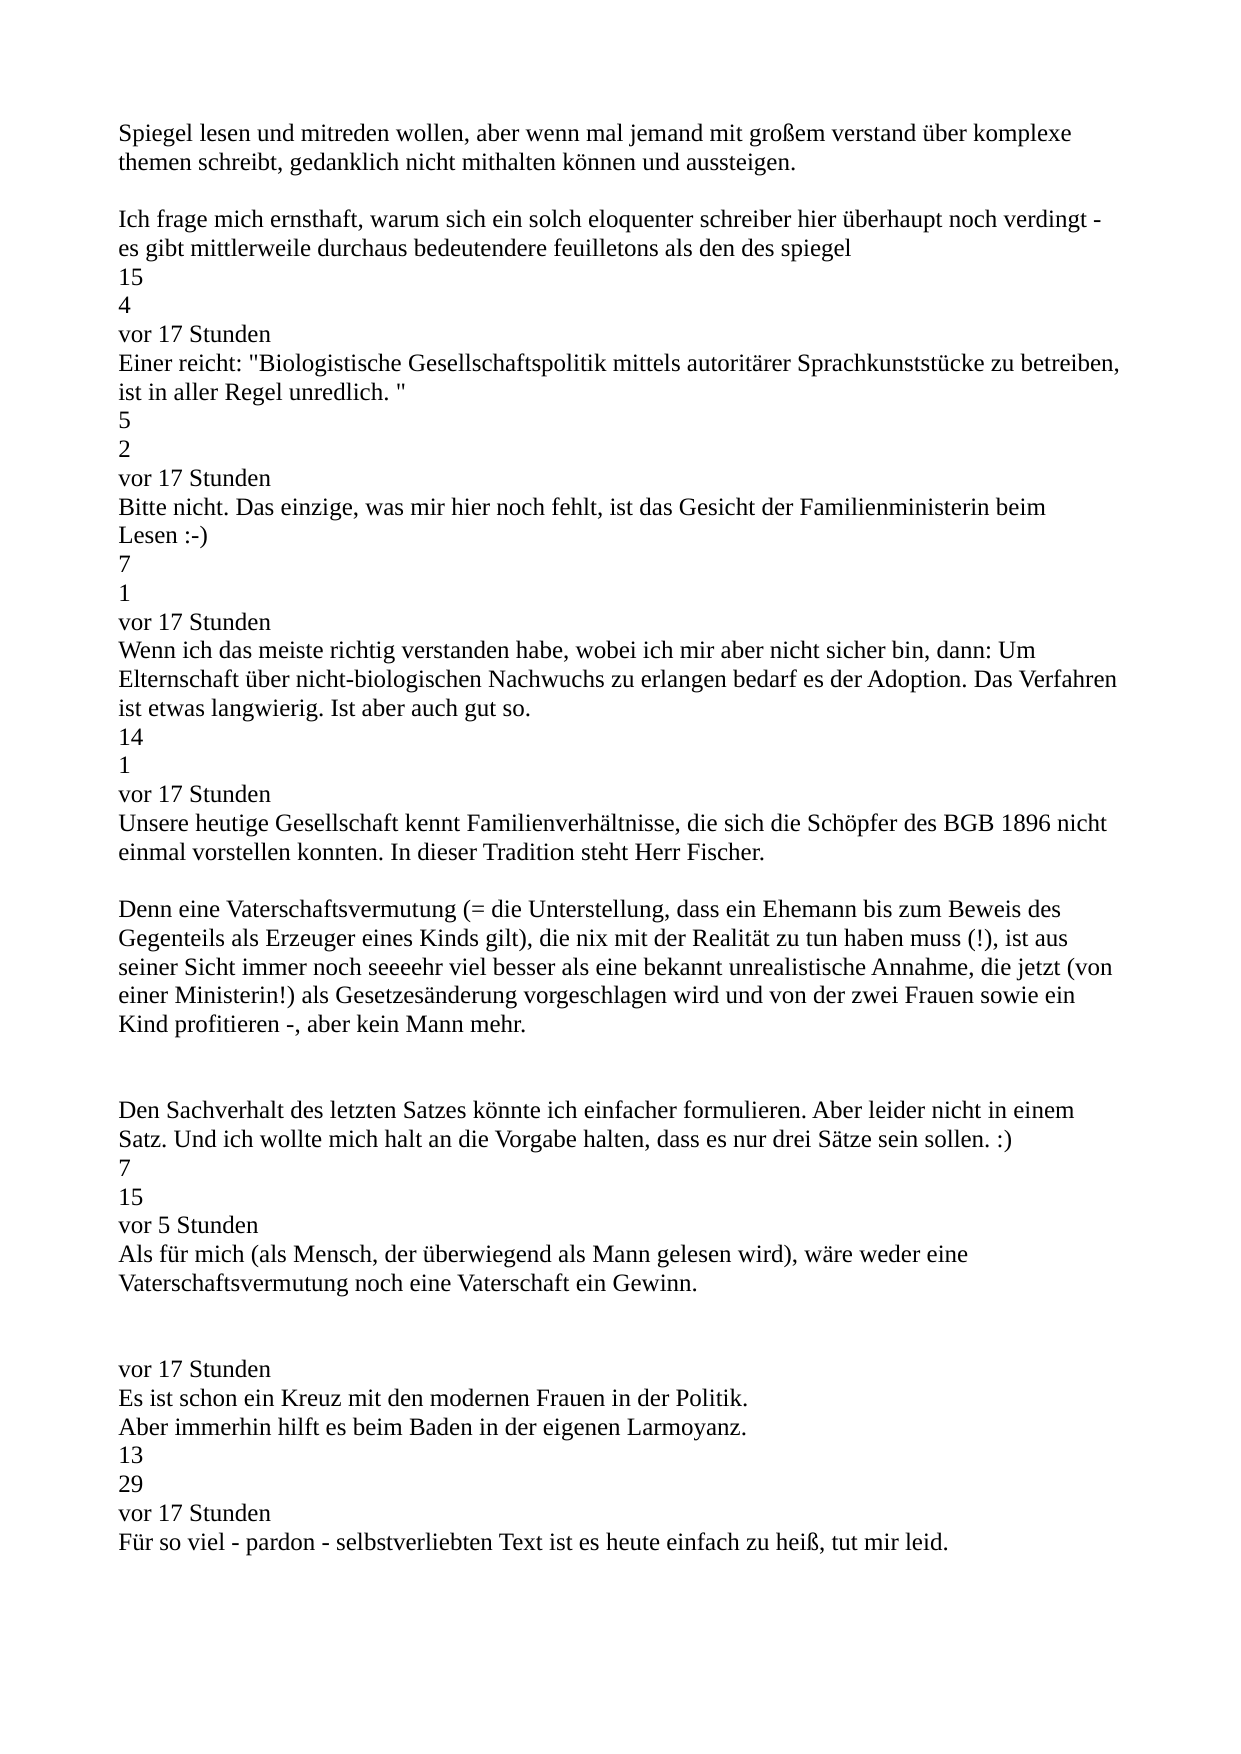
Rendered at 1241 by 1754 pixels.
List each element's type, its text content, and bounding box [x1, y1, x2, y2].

text 13 [118, 1441, 1122, 1469]
text Ich frage mich ernsthaft, warum sich ein solch eloquenter schreiber hier überhaupt noch verdingt - es gibt mittlerweile durchaus bedeutendere feuilletons als den des spiegel [118, 204, 1122, 262]
text 15 [118, 1182, 1122, 1211]
text Denn eine Vaterschaftsvermutung (= die Unterstellung, dass ein Ehemann bis zum Beweis des Gegenteils als Erzeuger eines Kinds gilt), die nix mit der Realität zu tun haben muss (!), ist aus seiner Sicht immer noch seeeehr viel besser als eine bekannt unrealistische Annahme, die jetzt (von einer Ministerin!) als Gesetzesänderung vorgeschlagen wird und von der zwei Frauen sowie ein Kind profitieren -, aber kein Mann mehr. [118, 894, 1122, 1038]
text Aber immerhin hilft es beim Baden in der eigenen Larmoyanz. [118, 1412, 1122, 1441]
text vor 17 Stunden [118, 1498, 1122, 1527]
text 7 [118, 549, 1122, 578]
text 14 [118, 722, 1122, 751]
text vor 17 Stunden [118, 463, 1122, 492]
text 15 [118, 262, 1122, 291]
text Wenn ich das meiste richtig verstanden habe, wobei ich mir aber nicht sicher bin, dann: Um Elternschaft über nicht-biologischen Nachwuchs zu erlangen bedarf es der Adoption. Das Verfahren ist etwas langwierig. Ist aber auch gut so. [118, 636, 1122, 722]
text Bitte nicht. Das einzige, was mir hier noch fehlt, ist das Gesicht der Familienministerin beim Lesen :-) [118, 492, 1122, 549]
text 7 [118, 1153, 1122, 1182]
text 5 [118, 406, 1122, 434]
text Spiegel lesen und mitreden wollen, aber wenn mal jemand mit großem verstand über komplexe themen schreibt, gedanklich nicht mithalten können und aussteigen. [118, 118, 1122, 176]
text Es ist schon ein Kreuz mit den modernen Frauen in der Politik. [118, 1383, 1122, 1412]
text 1 [118, 751, 1122, 779]
text vor 17 Stunden [118, 319, 1122, 348]
text Unsere heutige Gesellschaft kennt Familienverhältnisse, die sich die Schöpfer des BGB 1896 nicht einmal vorstellen konnten. In dieser Tradition steht Herr Fischer. [118, 808, 1122, 866]
text Als für mich (als Mensch, der überwiegend als Mann gelesen wird), wäre weder eine Vaterschaftsvermutung noch eine Vaterschaft ein Gewinn. [118, 1239, 1122, 1297]
text vor 17 Stunden [118, 1354, 1122, 1383]
text vor 17 Stunden [118, 779, 1122, 808]
text 1 [118, 578, 1122, 607]
text 29 [118, 1469, 1122, 1498]
text 4 [118, 291, 1122, 319]
text Für so viel - pardon - selbstverliebten Text ist es heute einfach zu heiß, tut mir leid. [118, 1527, 1122, 1556]
text vor 5 Stunden [118, 1211, 1122, 1239]
text vor 17 Stunden [118, 607, 1122, 636]
text Den Sachverhalt des letzten Satzes könnte ich einfacher formulieren. Aber leider nicht in einem Satz. Und ich wollte mich halt an die Vorgabe halten, dass es nur drei Sätze sein sollen. :) [118, 1096, 1122, 1153]
text Einer reicht: "Biologistische Gesellschaftspolitik mittels autoritärer Sprachkunststücke zu betreiben, ist in aller Regel unredlich. " [118, 348, 1122, 406]
text 2 [118, 434, 1122, 463]
